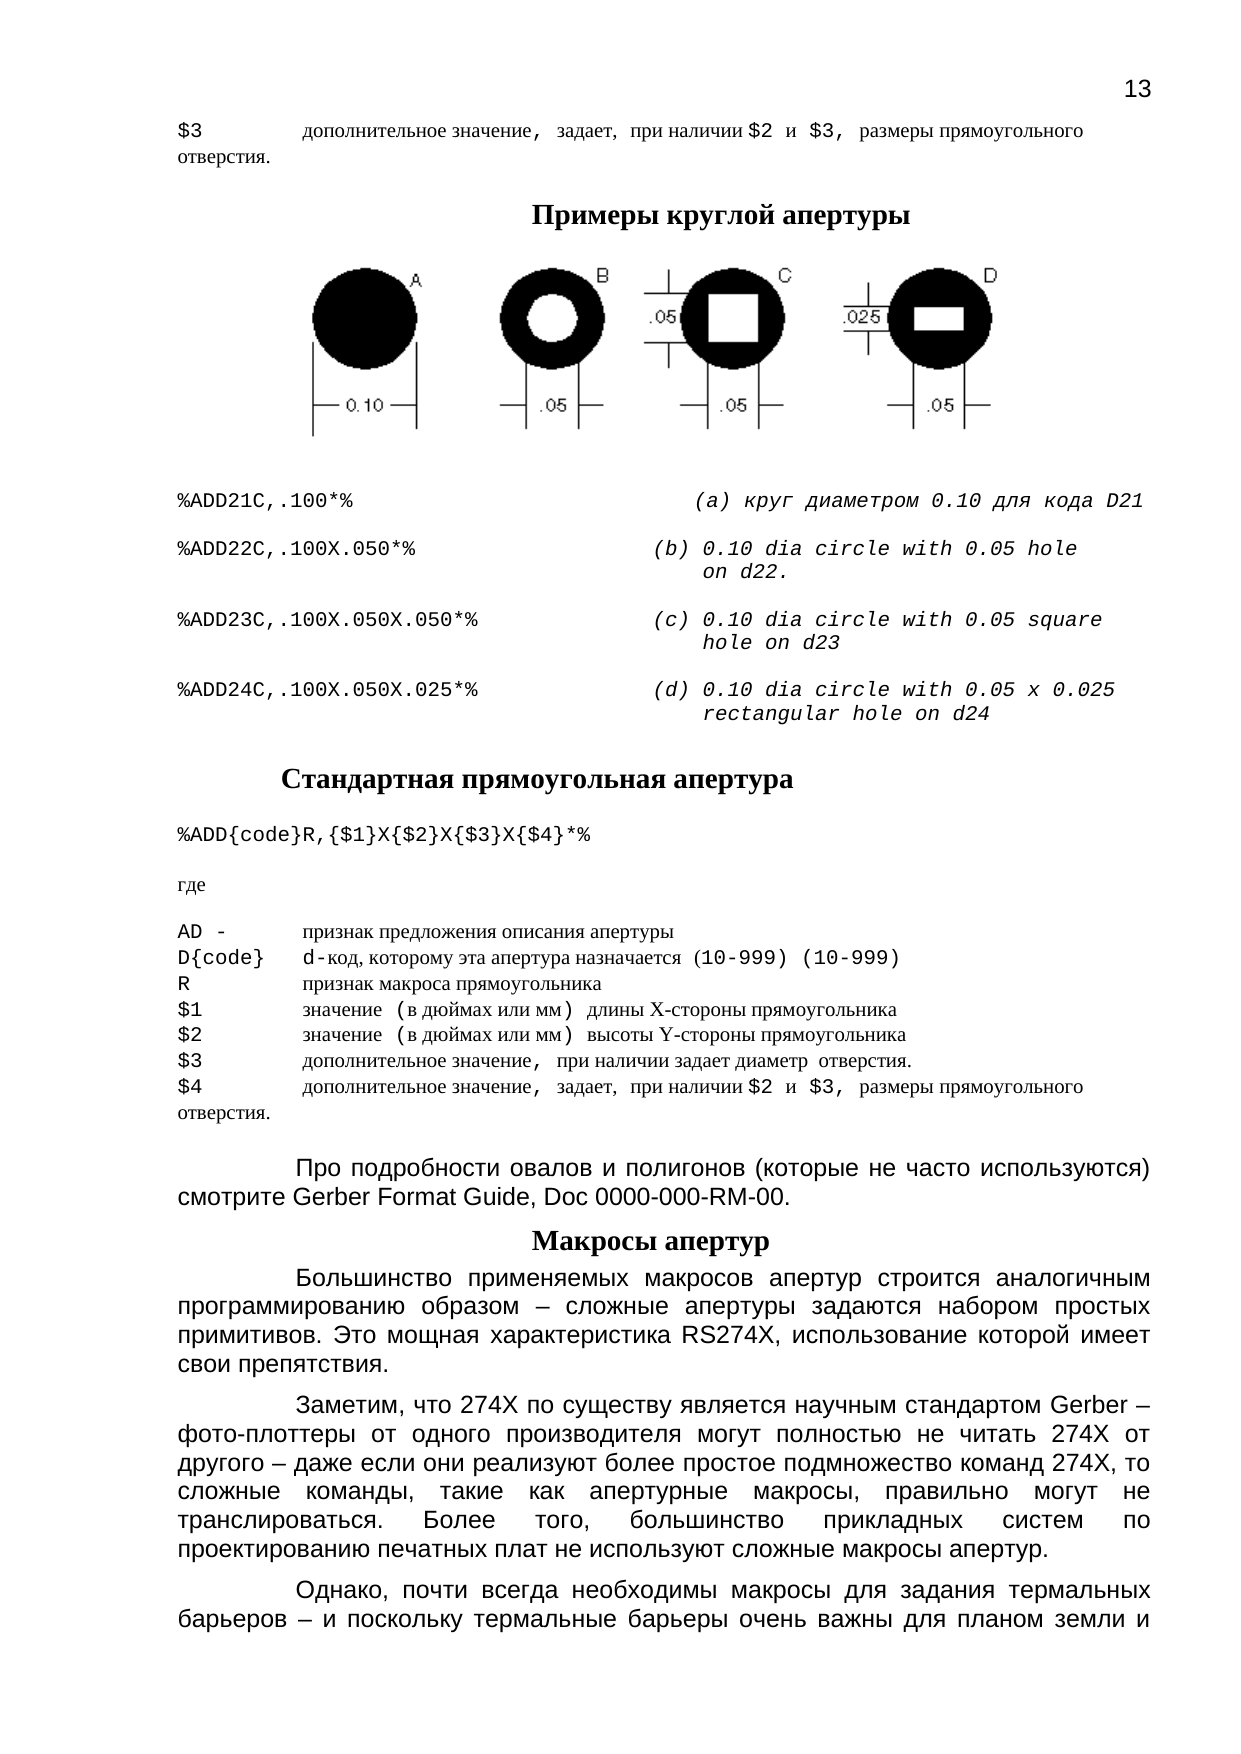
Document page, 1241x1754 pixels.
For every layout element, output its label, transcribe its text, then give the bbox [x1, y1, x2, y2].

text rectangular hole on d24 [177, 703, 1152, 727]
text $4 дополнительное значение, задает, при наличии $2 и $3, размеры прямоугольного отверстия. [177, 1074, 1152, 1124]
text $1 значение (в дюймах или мм) длины X-стороны прямоугольника [177, 997, 1152, 1022]
text hole on d23 [177, 632, 1152, 656]
text Большинство применяемых макросов апертур строится аналогичным программированию образом – сложные апертуры задаются набором простых примитивов. Это мощная характеристика RS274X, использование которой имеет свои препятствия. [177, 1263, 1152, 1378]
text %ADD21C,.100*% (a) круг диаметром 0.10 для кода D21 [177, 490, 1152, 514]
text on d22. [177, 561, 1152, 585]
text AD - признак предложения описания апертуры [177, 919, 1152, 945]
text Про подробности овалов и полигонов (которые не часто используются) смотрите Gerber Format Guide, Doc 0000-000-RM-00. [177, 1153, 1152, 1211]
text Однако, почти всегда необходимы макросы для задания термальных барьеров – и поскольку термальные барьеры очень важны для планом земли и [177, 1575, 1152, 1633]
text где [177, 872, 1152, 896]
picture [278, 246, 1051, 467]
text R признак макроса прямоугольника [177, 971, 1152, 997]
text $3 дополнительное значение, задает, при наличии $2 и $3, размеры прямоугольного отверстия. [177, 118, 1152, 168]
text $2 значение (в дюймах или мм) высоты Y-стороны прямоугольника [177, 1022, 1152, 1048]
subtitle Стандартная прямоугольная апертура [281, 761, 1152, 794]
text Заметим, что 274X по существу является научным стандартом Gerber – фото-плоттеры от одного производителя могут полностью не читать 274X от другого – даже если они реализуют более простое подмножество команд 274X, то сложные команды, такие как апертурные макросы, правильно могут не транслироваться. Более того, большинство прикладных систем по проектированию печатных плат не используют сложные макросы апертур. [177, 1390, 1152, 1563]
text %ADD24C,.100X.050X.025*% (d) 0.10 dia circle with 0.05 x 0.025 [177, 679, 1152, 703]
text %ADD22C,.100X.050*% (b) 0.10 dia circle with 0.05 hole [177, 538, 1152, 561]
subtitle Примеры круглой апертуры [532, 197, 1152, 231]
text %ADD{code}R,{$1}X{$2}X{$3}X{$4}*% [177, 824, 1152, 848]
text D{code} d-код, которому эта апертура назначается (10-999) (10-999) [177, 945, 1152, 971]
text $3 дополнительное значение, при наличии задает диаметр отверстия. [177, 1048, 1152, 1074]
subtitle Макросы апертур [532, 1223, 1152, 1257]
text %ADD23C,.100X.050X.050*% (c) 0.10 dia circle with 0.05 square [177, 608, 1152, 632]
